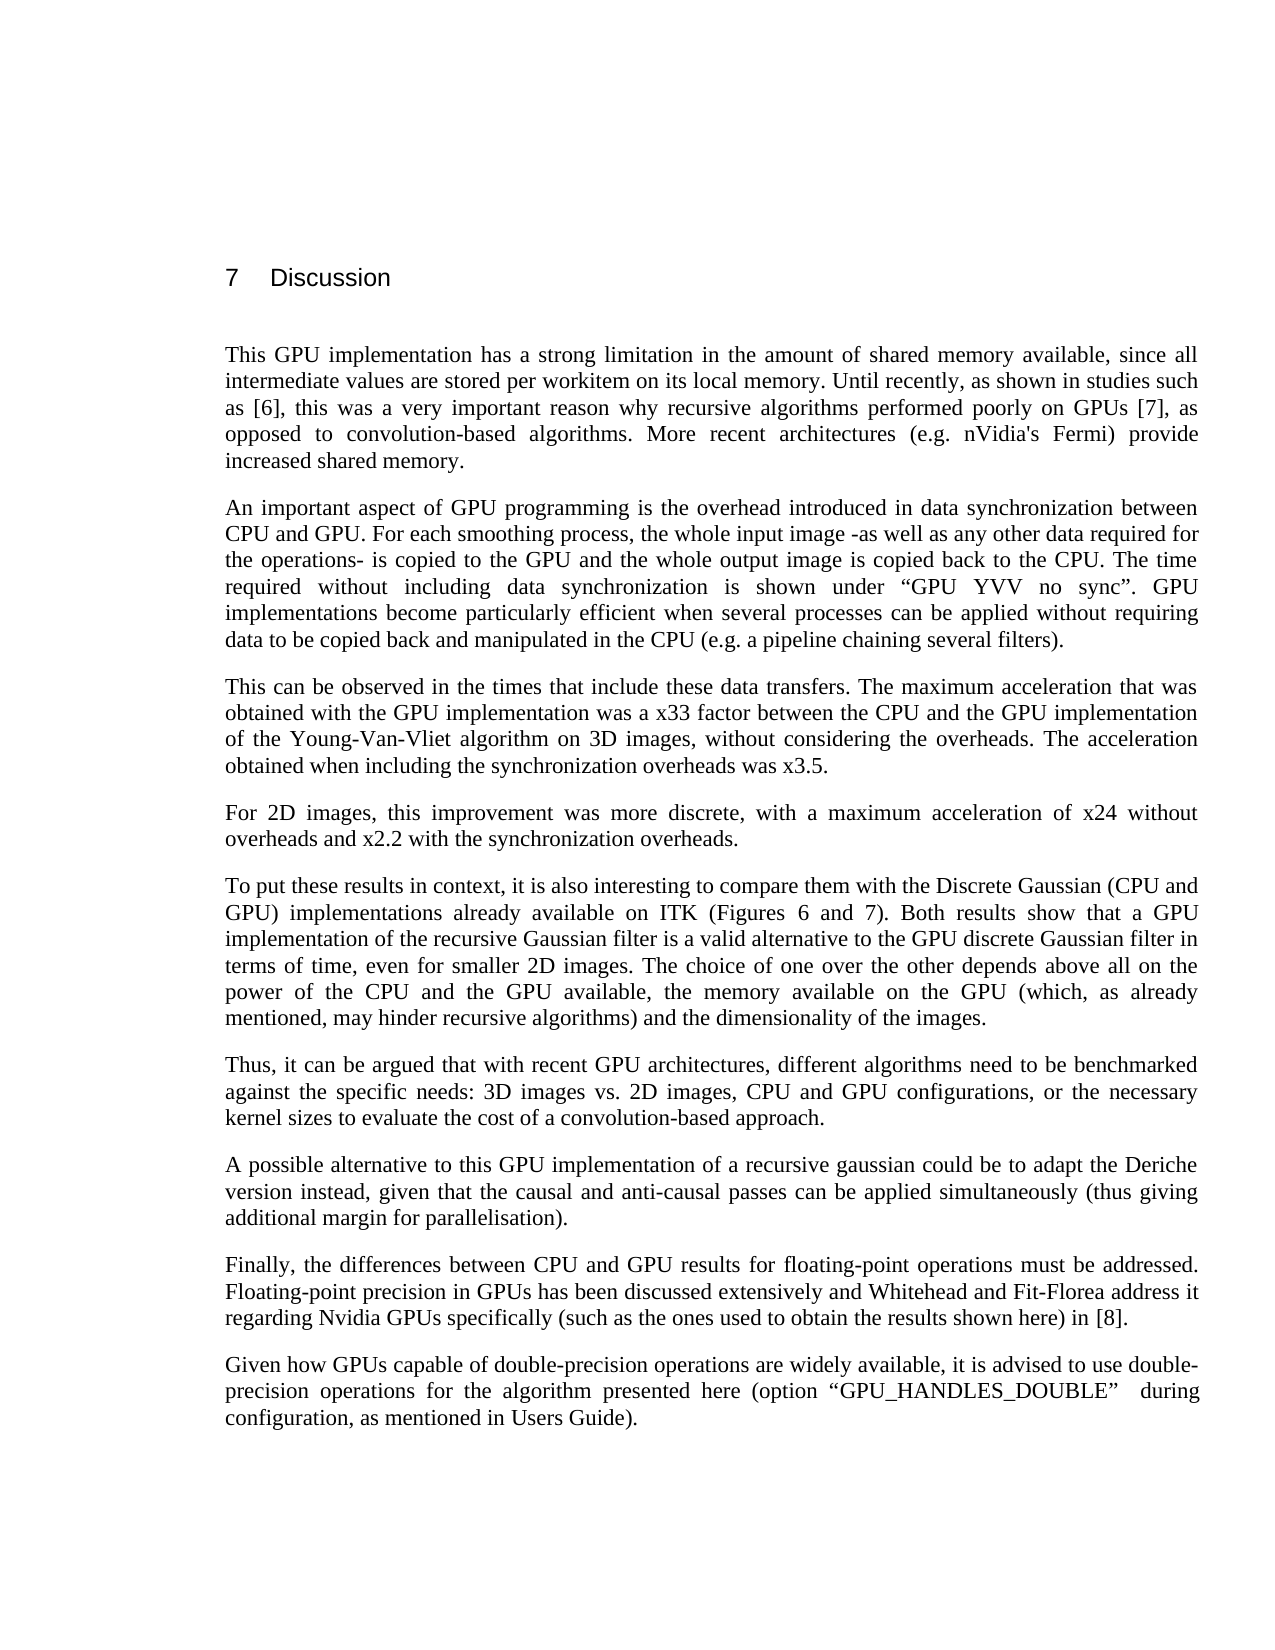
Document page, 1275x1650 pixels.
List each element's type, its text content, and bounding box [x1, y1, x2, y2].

text This can be observed in the times that include these data transfers. The maximum acceleration that was obtained with the GPU implementation was a x33 factor between the CPU and the GPU implementation of the Young-Van-Vliet algorithm on 3D images, without considering the overheads. The acceleration obtained when including the synchronization overheads was x3.5. [225, 673, 1200, 778]
text Finally, the differences between CPU and GPU results for floating-point operations must be addressed. Floating-point precision in GPUs has been discussed extensively and Whitehead and Fit-Florea address it regarding Nvidia GPUs specifically (such as the ones used to obtain the results shown here) in [8]. [225, 1251, 1200, 1330]
text To put these results in context, it is also interesting to compare them with the Discrete Gaussian (CPU and GPU) implementations already available on ITK (Figures 6 and 7). Both results show that a GPU implementation of the recursive Gaussian filter is a valid alternative to the GPU discrete Gaussian filter in terms of time, even for smaller 2D images. The choice of one over the other depends above all on the power of the CPU and the GPU available, the memory available on the GPU (which, as already mentioned, may hinder recursive algorithms) and the dimensionality of the images. [225, 873, 1200, 1031]
text A possible alternative to this GPU implementation of a recursive gaussian could be to adapt the Deriche version instead, given that the causal and anti-causal passes can be applied simultaneously (thus giving additional margin for parallelisation). [225, 1151, 1200, 1231]
text Given how GPUs capable of double-precision operations are widely available, it is advised to use double-precision operations for the algorithm presented here (option “GPU_HANDLES_DOUBLE” during configuration, as mentioned in Users Guide). [225, 1351, 1200, 1430]
text For 2D images, this improvement was more discrete, with a maximum acceleration of x24 without overheads and x2.2 with the synchronization overheads. [225, 799, 1200, 852]
text An important aspect of GPU programming is the overhead introduced in data synchronization between CPU and GPU. For each smoothing process, the whole input image -as well as any other data required for the operations- is copied to the GPU and the whole output image is copied back to the CPU. The time required without including data synchronization is shown under “GPU YVV no sync”. GPU implementations become particularly efficient when several processes can be applied without requiring data to be copied back and manipulated in the CPU (e.g. a pipeline chaining several filters). [225, 494, 1200, 652]
text Thus, it can be argued that with recent GPU architectures, different algorithms need to be benchmarked against the specific needs: 3D images vs. 2D images, CPU and GPU configurations, or the necessary kernel sizes to evaluate the cost of a convolution-based approach. [225, 1052, 1200, 1131]
subtitle Discussion [225, 262, 1200, 291]
text This GPU implementation has a strong limitation in the amount of shared memory available, since all intermediate values are stored per workitem on its local memory. Until recently, as shown in studies such as [6], this was a very important reason why recursive algorithms performed poorly on GPUs [7], as opposed to convolution-based algorithms. More recent architectures (e.g. nVidia's Fermi) provide increased shared memory. [225, 341, 1200, 473]
